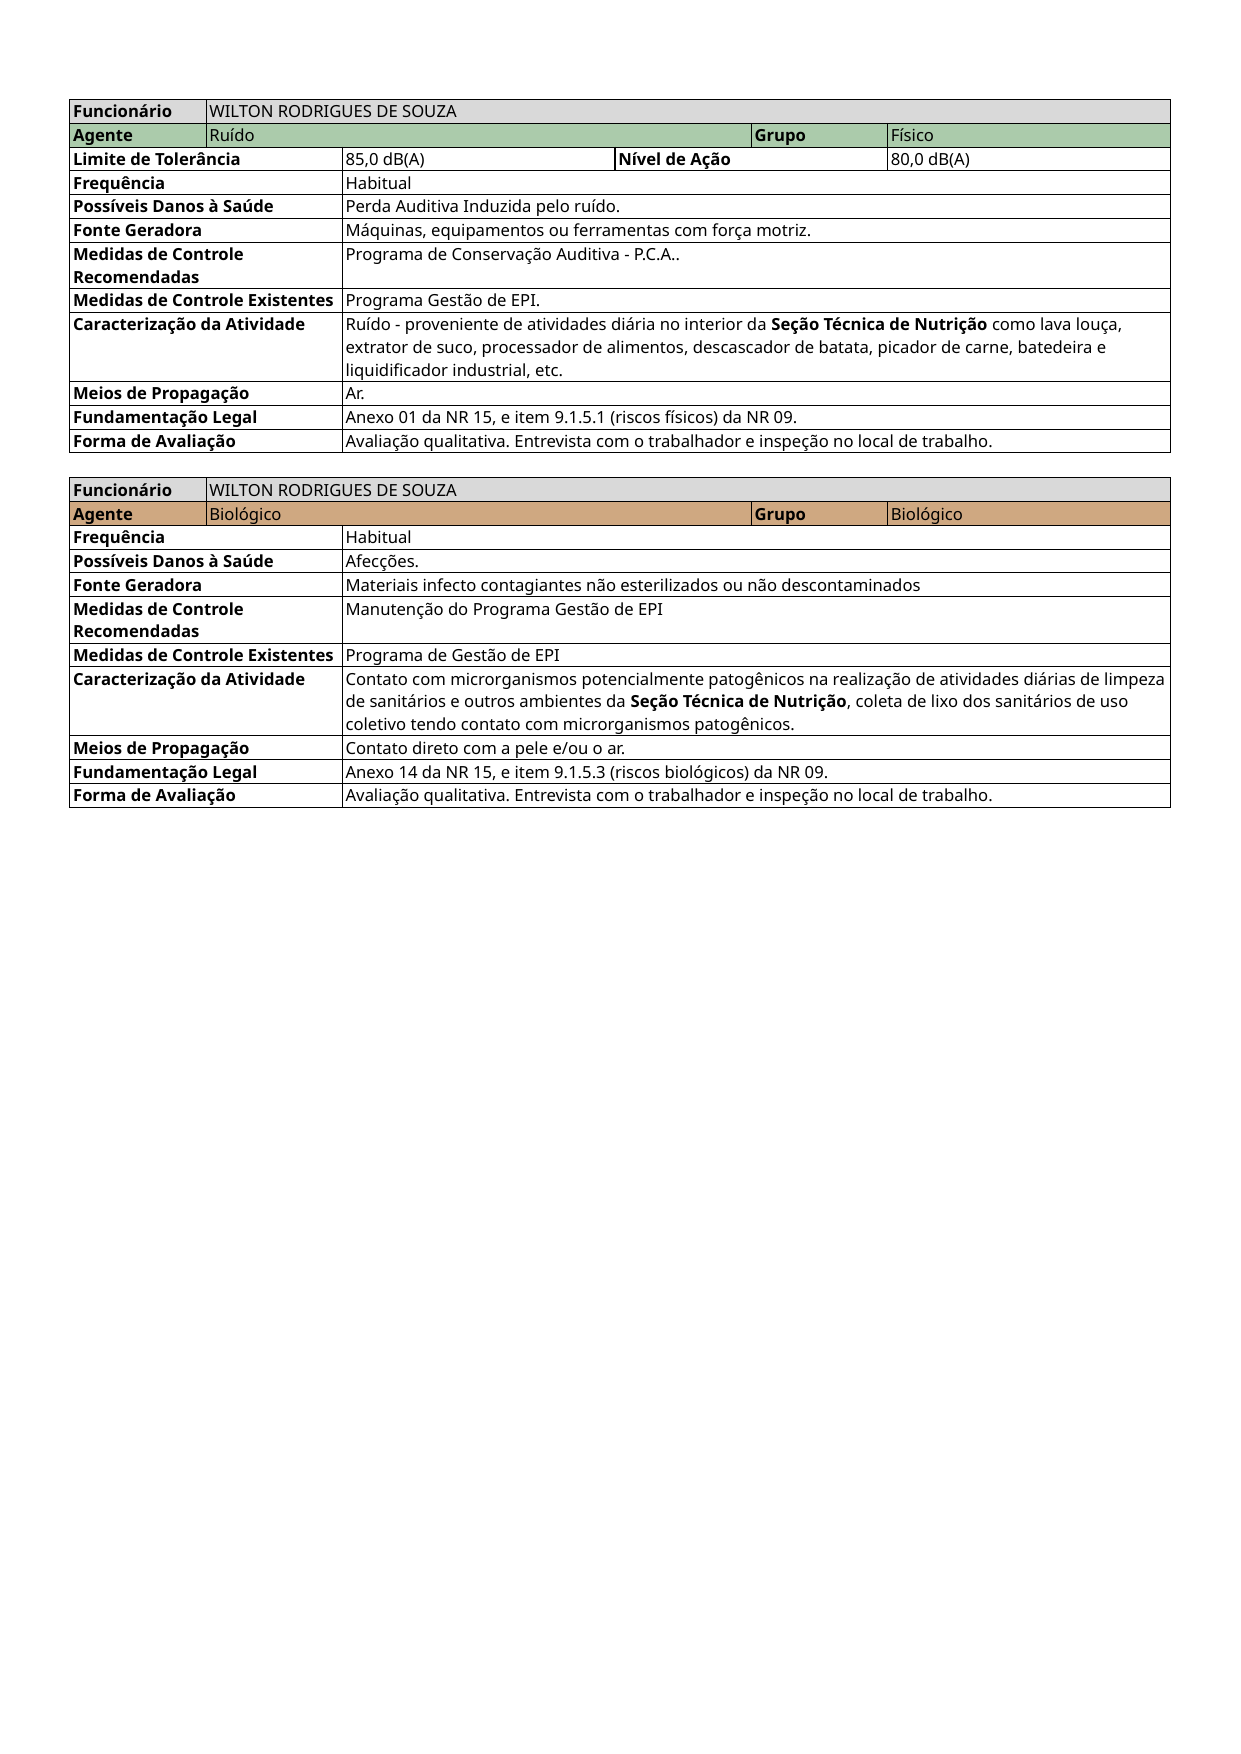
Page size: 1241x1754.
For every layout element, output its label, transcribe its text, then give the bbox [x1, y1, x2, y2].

table_cell Manutenção do Programa Gestão de EPI [343, 597, 1170, 642]
table_header Funcionário [70, 100, 206, 123]
table_cell Possíveis Danos à Saúde [70, 550, 342, 572]
table_cell Fonte Geradora [70, 573, 342, 596]
table_cell Medidas de Controle Existentes [70, 644, 342, 666]
table_cell Forma de Avaliação [70, 430, 342, 452]
table_cell Grupo [752, 124, 887, 147]
table_cell Afecções. [343, 550, 1170, 572]
table_cell Fundamentação Legal [70, 760, 342, 783]
table_cell Ar. [343, 382, 1170, 405]
table_cell Biológico [207, 502, 751, 525]
table_cell Ruído [207, 124, 751, 147]
table_cell Meios de Propagação [70, 736, 342, 759]
table_cell Avaliação qualitativa. Entrevista com o trabalhador e inspeção no local de trabalho. [343, 784, 1170, 807]
table_cell Avaliação qualitativa. Entrevista com o trabalhador e inspeção no local de trabalho. [343, 430, 1170, 452]
table_cell Possíveis Danos à Saúde [70, 195, 342, 218]
table_cell Máquinas, equipamentos ou ferramentas com força motriz. [343, 219, 1170, 242]
table_cell Programa de Gestão de EPI [343, 644, 1170, 666]
table_cell Grupo [752, 502, 887, 525]
table_cell Habitual [343, 171, 1170, 194]
table_cell Meios de Propagação [70, 382, 342, 405]
table_cell Físico [888, 124, 1170, 147]
table_cell Materiais infecto contagiantes não esterilizados ou não descontaminados [343, 573, 1170, 596]
table_cell Limite de Tolerância [70, 148, 342, 170]
table_cell Fonte Geradora [70, 219, 342, 242]
table_cell Habitual [343, 526, 1170, 548]
table_cell Ruído - proveniente de atividades diária no interior da Seção Técnica de Nutrição como lava louça, extrator de suco, processador de alimentos, descascador de batata, picador de carne, batedeira e liquidificador industrial, etc. [343, 313, 1170, 381]
table_cell Programa de Conservação Auditiva - P.C.A.. [343, 243, 1170, 288]
table_cell Medidas de Controle Recomendadas [70, 597, 342, 642]
table_cell Contato com microrganismos potencialmente patogênicos na realização de atividades diárias de limpeza de sanitários e outros ambientes da Seção Técnica de Nutrição, coleta de lixo dos sanitários de uso coletivo tendo contato com microrganismos patogênicos. [343, 667, 1170, 735]
table_cell Biológico [888, 502, 1170, 525]
table_cell Fundamentação Legal [70, 406, 342, 428]
table_cell Medidas de Controle Recomendadas [70, 243, 342, 288]
table_cell Frequência [70, 171, 342, 194]
table_cell Perda Auditiva Induzida pelo ruído. [343, 195, 1170, 218]
table_cell Anexo 01 da NR 15, e item 9.1.5.1 (riscos físicos) da NR 09. [343, 406, 1170, 428]
table_cell Contato direto com a pele e/ou o ar. [343, 736, 1170, 759]
table_cell Forma de Avaliação [70, 784, 342, 807]
table_cell Frequência [70, 526, 342, 548]
table_cell Anexo 14 da NR 15, e item 9.1.5.3 (riscos biológicos) da NR 09. [343, 760, 1170, 783]
table_cell Nível de Ação [616, 148, 887, 170]
table_cell 80,0 dB(A) [888, 148, 1170, 170]
table_header Funcionário [70, 478, 206, 501]
table_header WILTON RODRIGUES DE SOUZA [207, 478, 1170, 501]
table_cell Caracterização da Atividade [70, 667, 342, 735]
table_cell Agente [70, 124, 206, 147]
table_cell 85,0 dB(A) [343, 148, 614, 170]
table_cell Programa Gestão de EPI. [343, 289, 1170, 312]
table_header WILTON RODRIGUES DE SOUZA [207, 100, 1170, 123]
table_cell Medidas de Controle Existentes [70, 289, 342, 312]
table_cell Agente [70, 502, 206, 525]
table_cell Caracterização da Atividade [70, 313, 342, 381]
